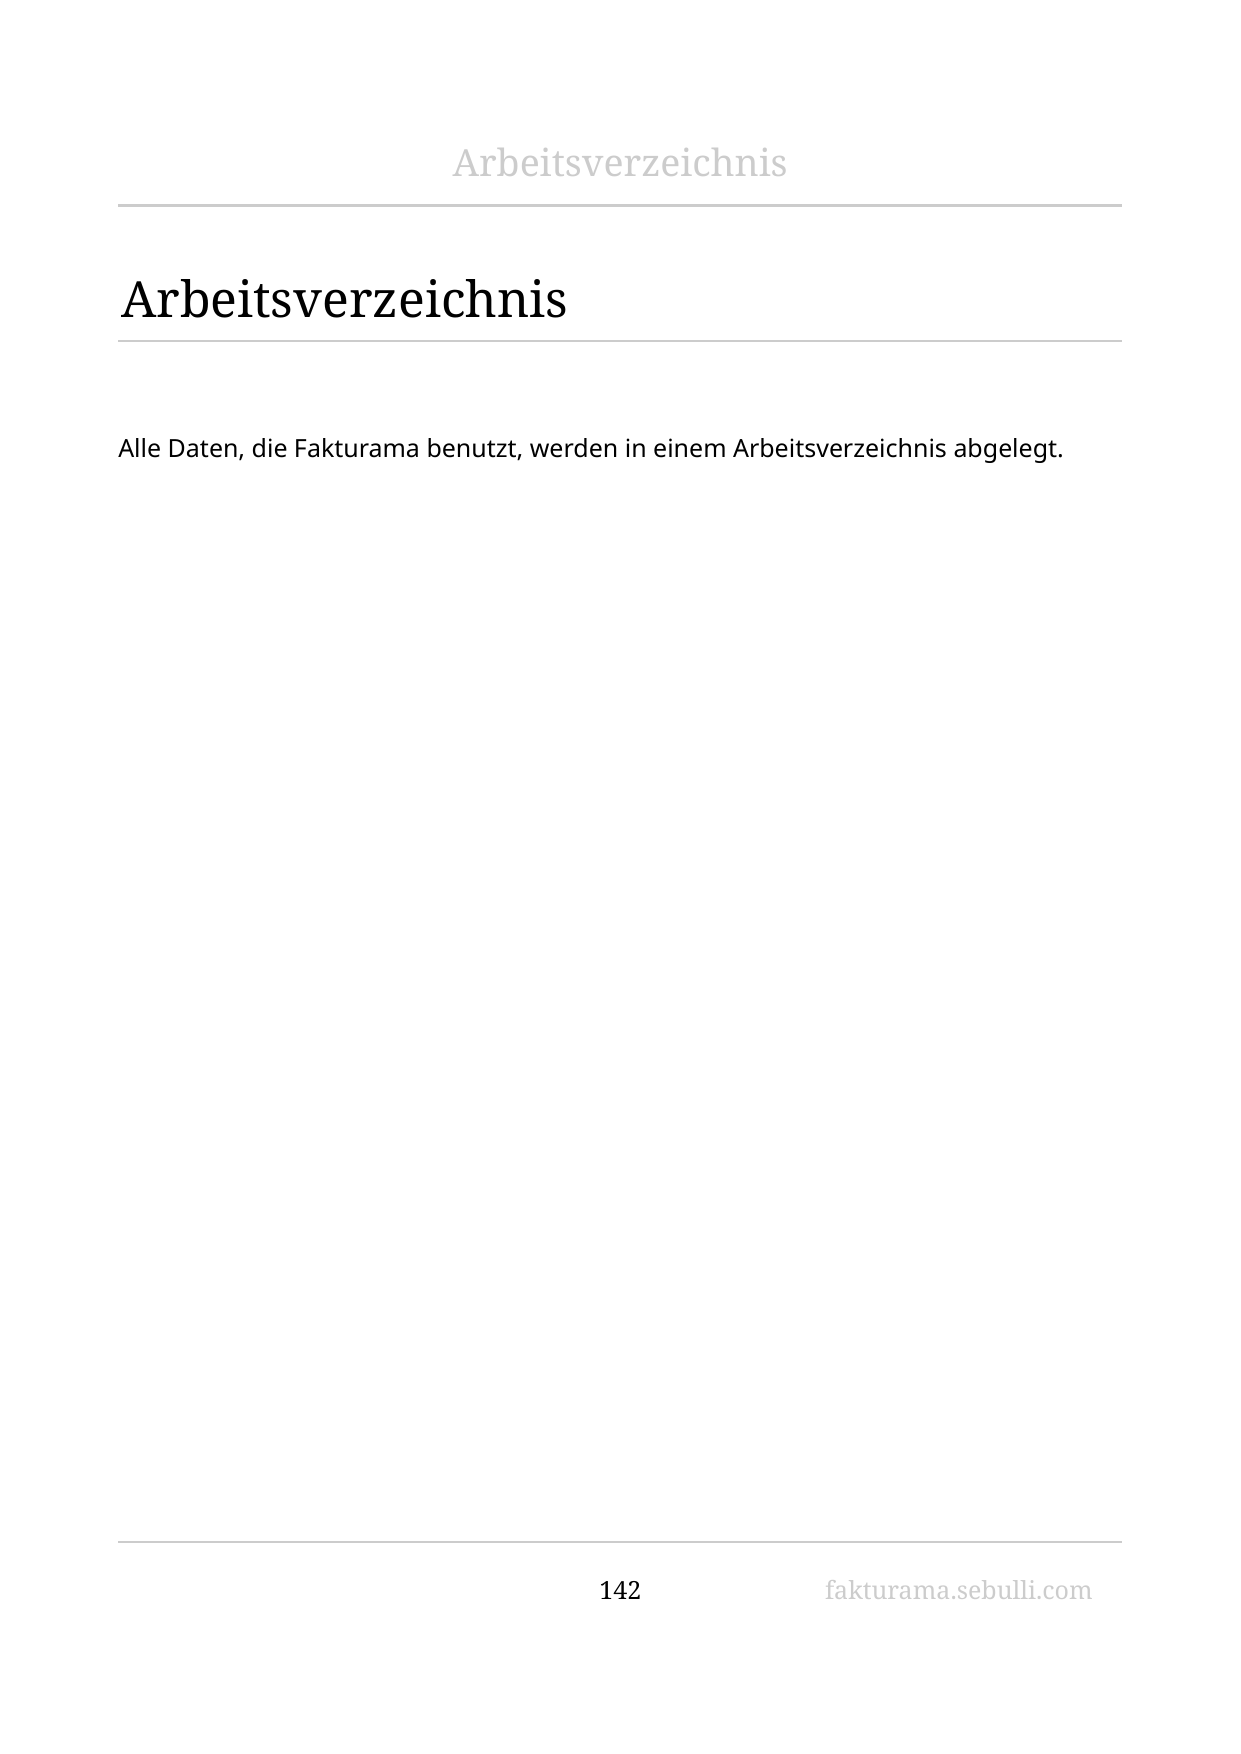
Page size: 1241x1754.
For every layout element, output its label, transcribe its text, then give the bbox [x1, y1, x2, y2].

text Alle Daten, die Fakturama benutzt, werden in einem Arbeitsverzeichnis abgelegt. [118, 430, 1122, 464]
subtitle Arbeitsverzeichnis [118, 261, 1122, 340]
